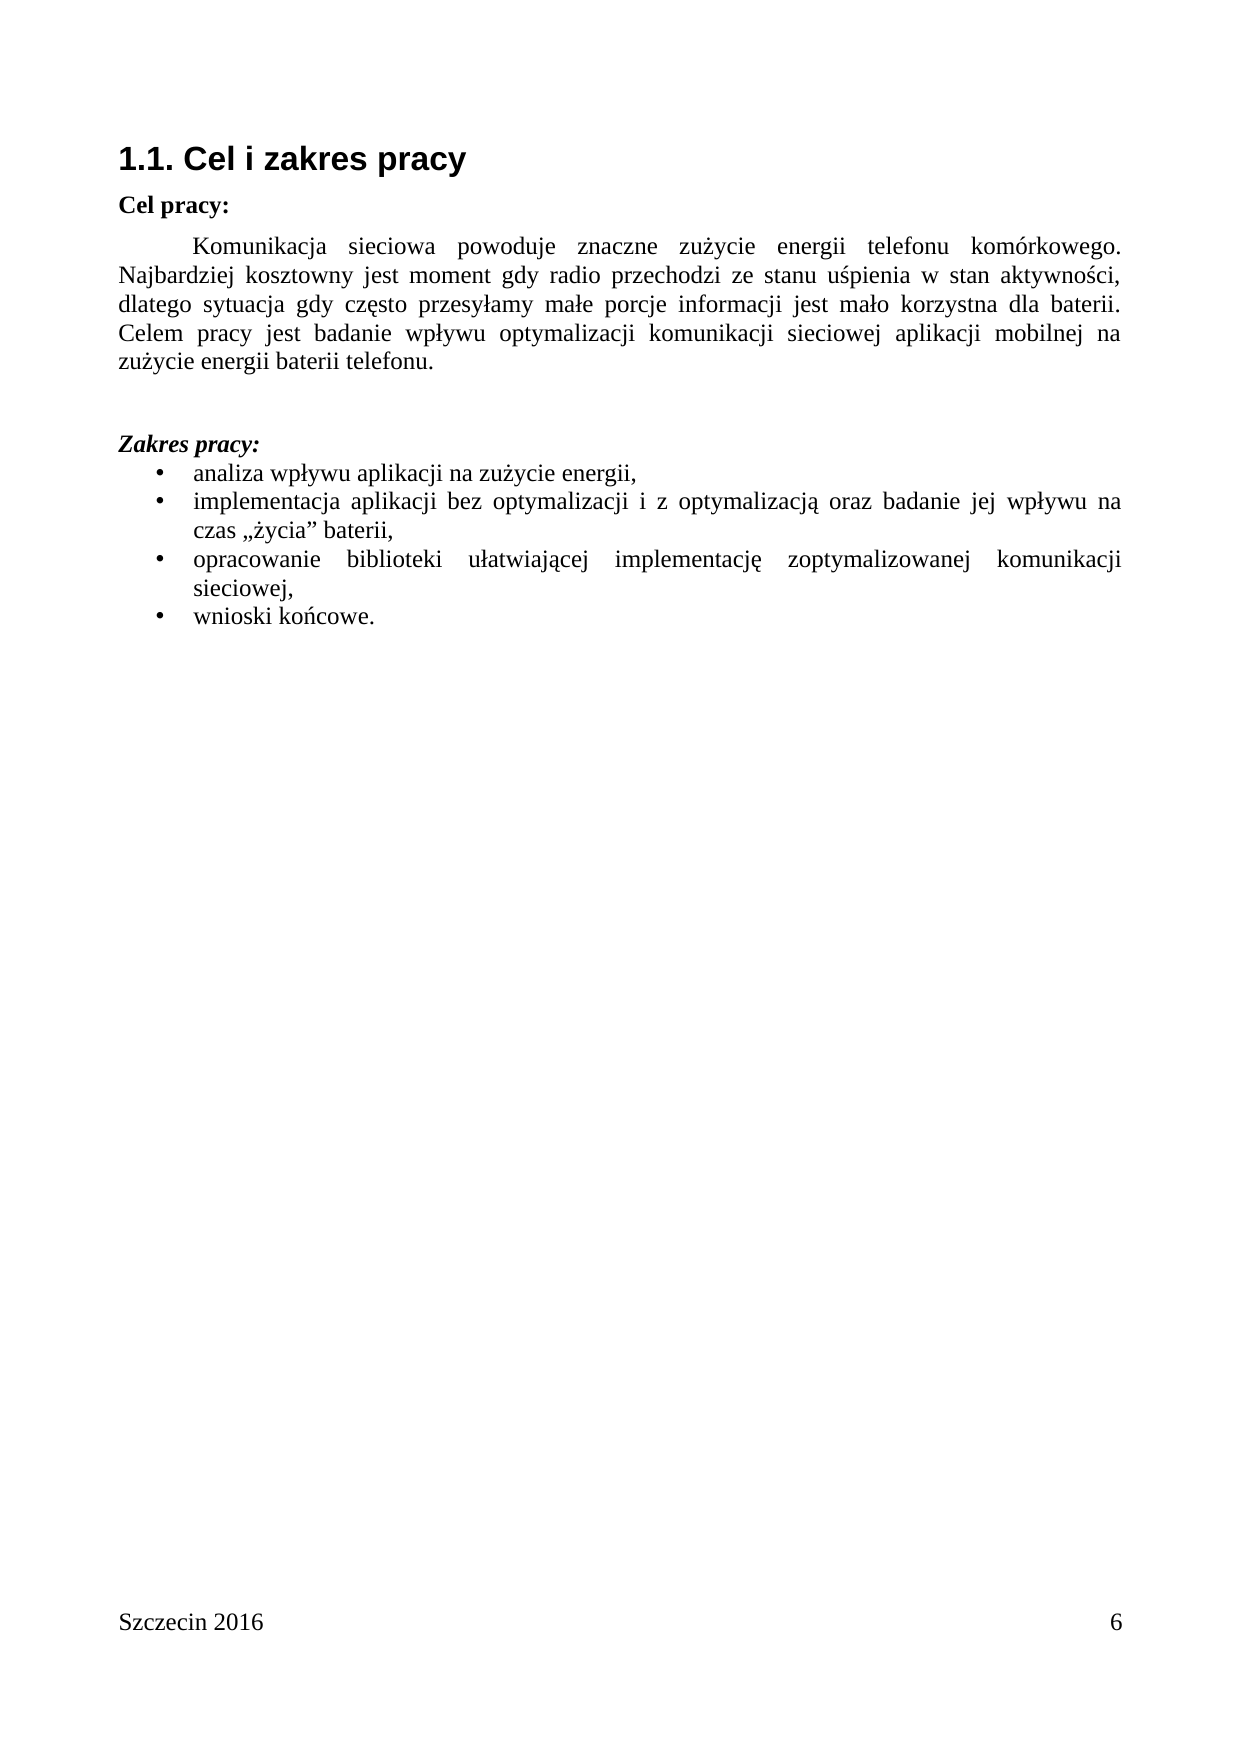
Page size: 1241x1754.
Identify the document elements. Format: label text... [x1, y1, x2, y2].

list implementacja aplikacji bez optymalizacji i z optymalizacją oraz badanie jej wpływu na czas „życia” baterii, [156, 486, 1122, 544]
list opracowanie biblioteki ułatwiającej implementację zoptymalizowanej komunikacji sieciowej, [156, 544, 1122, 601]
list wnioski końcowe. [156, 601, 1122, 630]
text Cel pracy: [118, 190, 1122, 219]
text Zakres pracy: [118, 429, 1122, 458]
subtitle 1.1. Cel i zakres pracy [118, 139, 1122, 178]
text Komunikacja sieciowa powoduje znaczne zużycie energii telefonu komórkowego. Najbardziej kosztowny jest moment gdy radio przechodzi ze stanu uśpienia w stan aktywności, dlatego sytuacja gdy często przesyłamy małe porcje informacji jest mało korzystna dla baterii. Celem pracy jest badanie wpływu optymalizacji komunikacji sieciowej aplikacji mobilnej na zużycie energii baterii telefonu. [118, 231, 1122, 375]
list analiza wpływu aplikacji na zużycie energii, [156, 458, 1122, 486]
